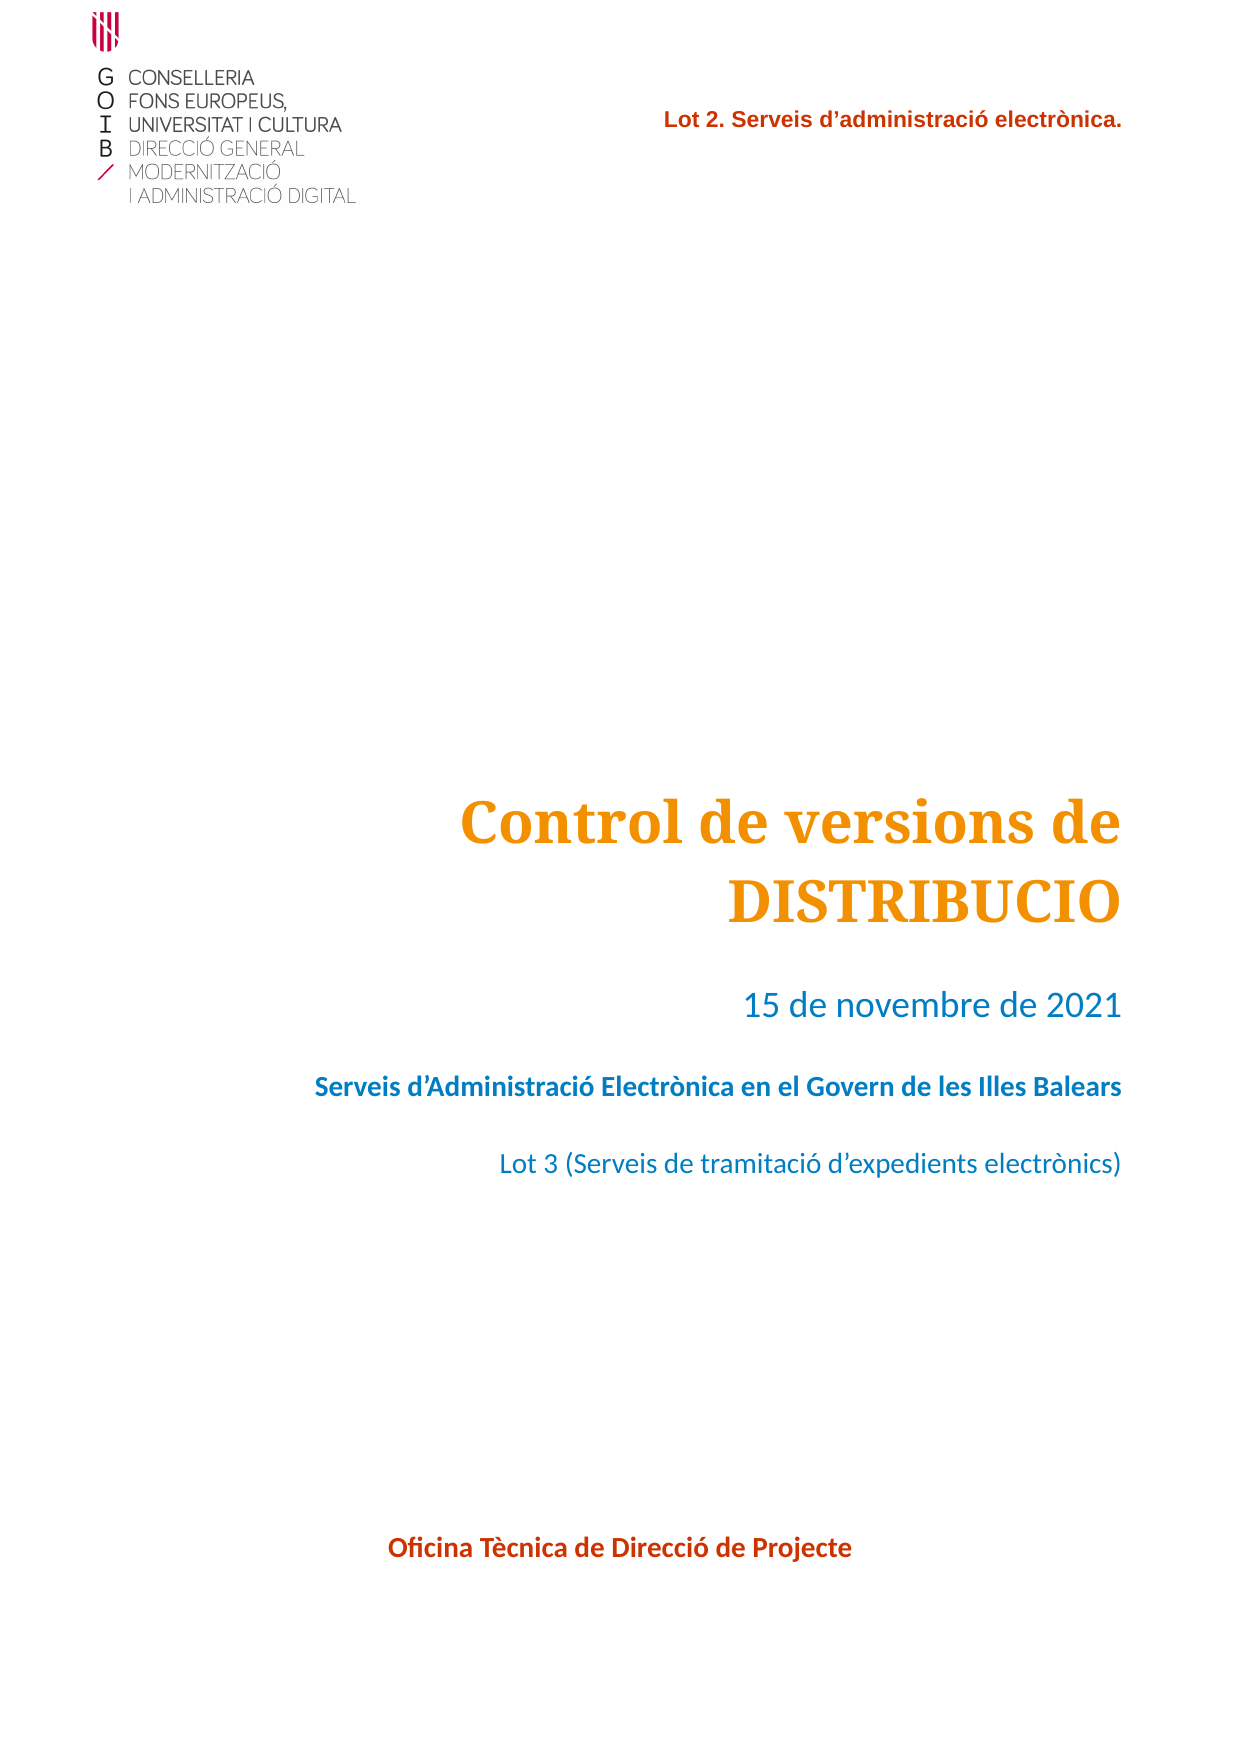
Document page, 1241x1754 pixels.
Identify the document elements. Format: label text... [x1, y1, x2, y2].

text Serveis d’Administració Electrònica en el Govern de les Illes Balears [118, 1068, 1122, 1103]
picture [77, 0, 371, 216]
text Control de versions de DISTRIBUCIO [118, 781, 1122, 939]
text Lot 3 (Serveis de tramitació d’expedients electrònics) [118, 1145, 1122, 1180]
text Oficina Tècnica de Direcció de Projecte [118, 1529, 1122, 1565]
text 15 de novembre de 2021 [118, 981, 1122, 1027]
